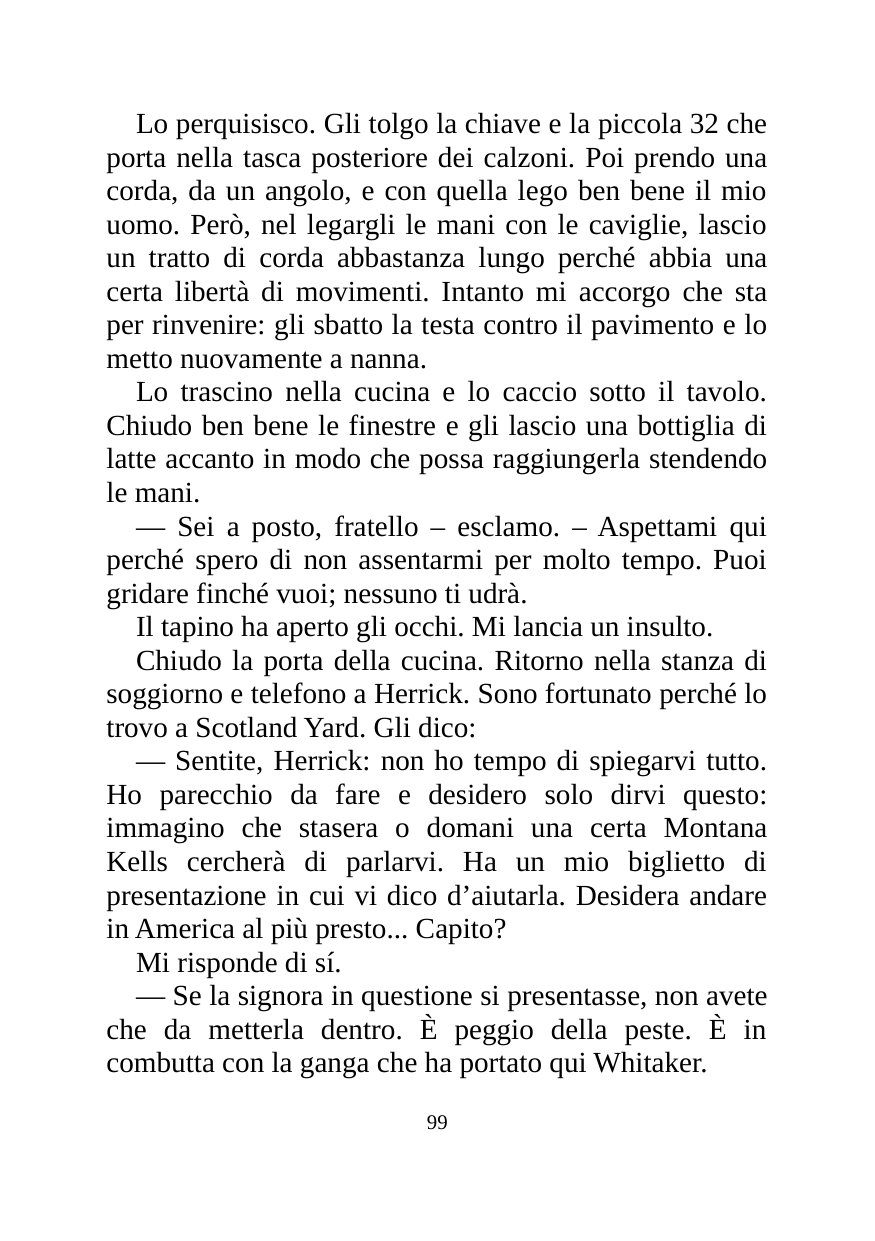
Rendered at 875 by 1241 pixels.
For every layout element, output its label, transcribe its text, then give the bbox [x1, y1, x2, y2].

text Lo perquisisco. Gli tolgo la chiave e la piccola 32 che porta nella tasca posteriore dei calzoni. Poi prendo una corda, da un angolo, e con quella lego ben bene il mio uomo. Però, nel legargli le mani con le caviglie, lascio un tratto di corda abbastanza lungo perché abbia una certa libertà di movimenti. Intanto mi accorgo che sta per rinvenire: gli sbatto la testa contro il pavimento e lo metto nuovamente a nanna. [106, 106, 768, 374]
text — Sentite, Herrick: non ho tempo di spiegarvi tutto. Ho parecchio da fare e desidero solo dirvi questo: immagino che stasera o domani una certa Montana Kells cercherà di parlarvi. Ha un mio biglietto di presentazione in cui vi dico d’aiutarla. Desidera andare in America al più presto... Capito? [106, 743, 768, 945]
text Lo trascino nella cucina e lo caccio sotto il tavolo. Chiudo ben bene le finestre e gli lascio una bottiglia di latte accanto in modo che possa raggiungerla stendendo le mani. [106, 374, 768, 509]
text Il tapino ha aperto gli occhi. Mi lancia un insulto. [106, 609, 768, 643]
text Mi risponde di sí. [106, 945, 768, 978]
text — Se la signora in questione si presentasse, non avete che da metterla dentro. È peggio della peste. È in combutta con la ganga che ha portato qui Whitaker. [106, 978, 768, 1079]
text Chiudo la porta della cucina. Ritorno nella stanza di soggiorno e telefono a Herrick. Sono fortunato perché lo trovo a Scotland Yard. Gli dico: [106, 643, 768, 743]
text — Sei a posto, fratello – esclamo. – Aspettami qui perché spero di non assentarmi per molto tempo. Puoi gridare finché vuoi; nessuno ti udrà. [106, 509, 768, 609]
